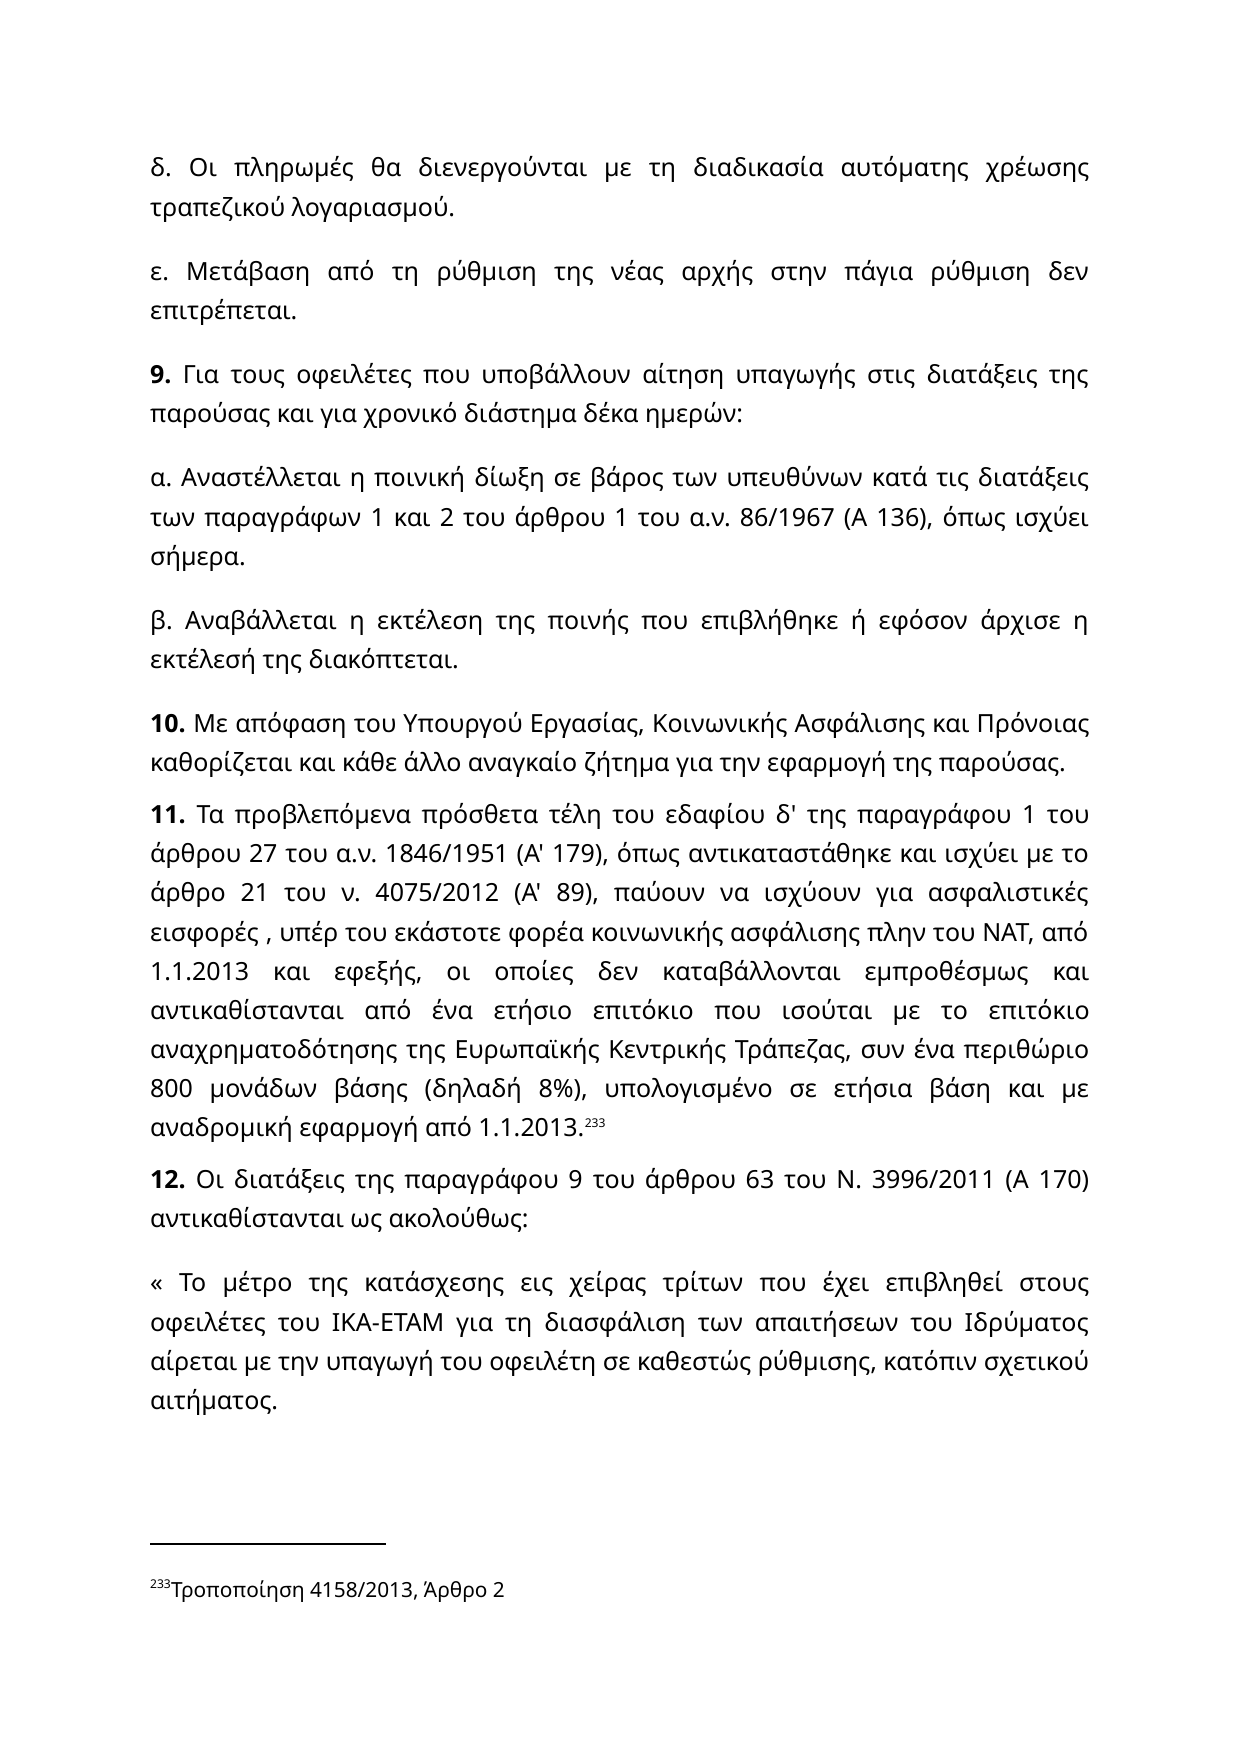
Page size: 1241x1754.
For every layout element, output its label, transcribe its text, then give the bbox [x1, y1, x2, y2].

text 9. Για τους οφειλέτες που υποβάλλουν αίτηση υπαγωγής στις διατάξεις της παρούσας και για χρονικό διάστημα δέκα ημερών: [150, 357, 1090, 430]
text « Το μέτρο της κατάσχεσης εις χείρας τρίτων που έχει επιβληθεί στους οφειλέτες του ΙΚΑ-ΕΤΑΜ για τη διασφάλιση των απαιτήσεων του Ιδρύματος αίρεται με την υπαγωγή του οφειλέτη σε καθεστώς ρύθμισης, κατόπιν σχετικού αιτήματος. [150, 1265, 1090, 1417]
text α. Αναστέλλεται η ποινική δίωξη σε βάρος των υπευθύνων κατά τις διατάξεις των παραγράφων 1 και 2 του άρθρου 1 του α.ν. 86/1967 (Α 136), όπως ισχύει σήμερα. [150, 460, 1090, 572]
text ε. Μετάβαση από τη ρύθμιση της νέας αρχής στην πάγια ρύθμιση δεν επιτρέπεται. [150, 253, 1090, 327]
text 10. Με απόφαση του Υπουργού Εργασίας, Κοινωνικής Ασφάλισης και Πρόνοιας καθορίζεται και κάθε άλλο αναγκαίο ζήτημα για την εφαρμογή της παρούσας. [150, 706, 1090, 779]
text 12. Οι διατάξεις της παραγράφου 9 του άρθρου 63 του Ν. 3996/2011 (Α 170) αντικαθίστανται ως ακολούθως: [150, 1162, 1090, 1235]
text δ. Οι πληρωμές θα διενεργούνται με τη διαδικασία αυτόματης χρέωσης τραπεζικού λογαριασμού. [150, 150, 1090, 223]
text β. Αναβάλλεται η εκτέλεση της ποινής που επιβλήθηκε ή εφόσον άρχισε η εκτέλεσή της διακόπτεται. [150, 602, 1090, 676]
text 11. Τα προβλεπόμενα πρόσθετα τέλη του εδαφίου δ' της παραγράφου 1 του άρθρου 27 του α.ν. 1846/1951 (Α' 179), όπως αντικαταστάθηκε και ισχύει με το άρθρο 21 του ν. 4075/2012 (Α' 89), παύουν να ισχύουν για ασφαλιστικές εισφορές , υπέρ του εκάστοτε φορέα κοινωνικής ασφάλισης πλην του NAT, από 1.1.2013 και εφεξής, οι οποίες δεν καταβάλλονται εμπροθέσμως και αντικαθίστανται από ένα ετήσιο επιτόκιο που ισούται με το επιτόκιο αναχρηματοδότησης της Ευρωπαϊκής Κεντρικής Τράπεζας, συν ένα περιθώριο 800 μονάδων βάσης (δηλαδή 8%), υπολογισμένο σε ετήσια βάση και με αναδρομική εφαρμογή από 1.1.2013. [150, 797, 1090, 1144]
text Τροποποίηση 4158/2013, Άρθρο 2 [150, 1576, 1090, 1604]
